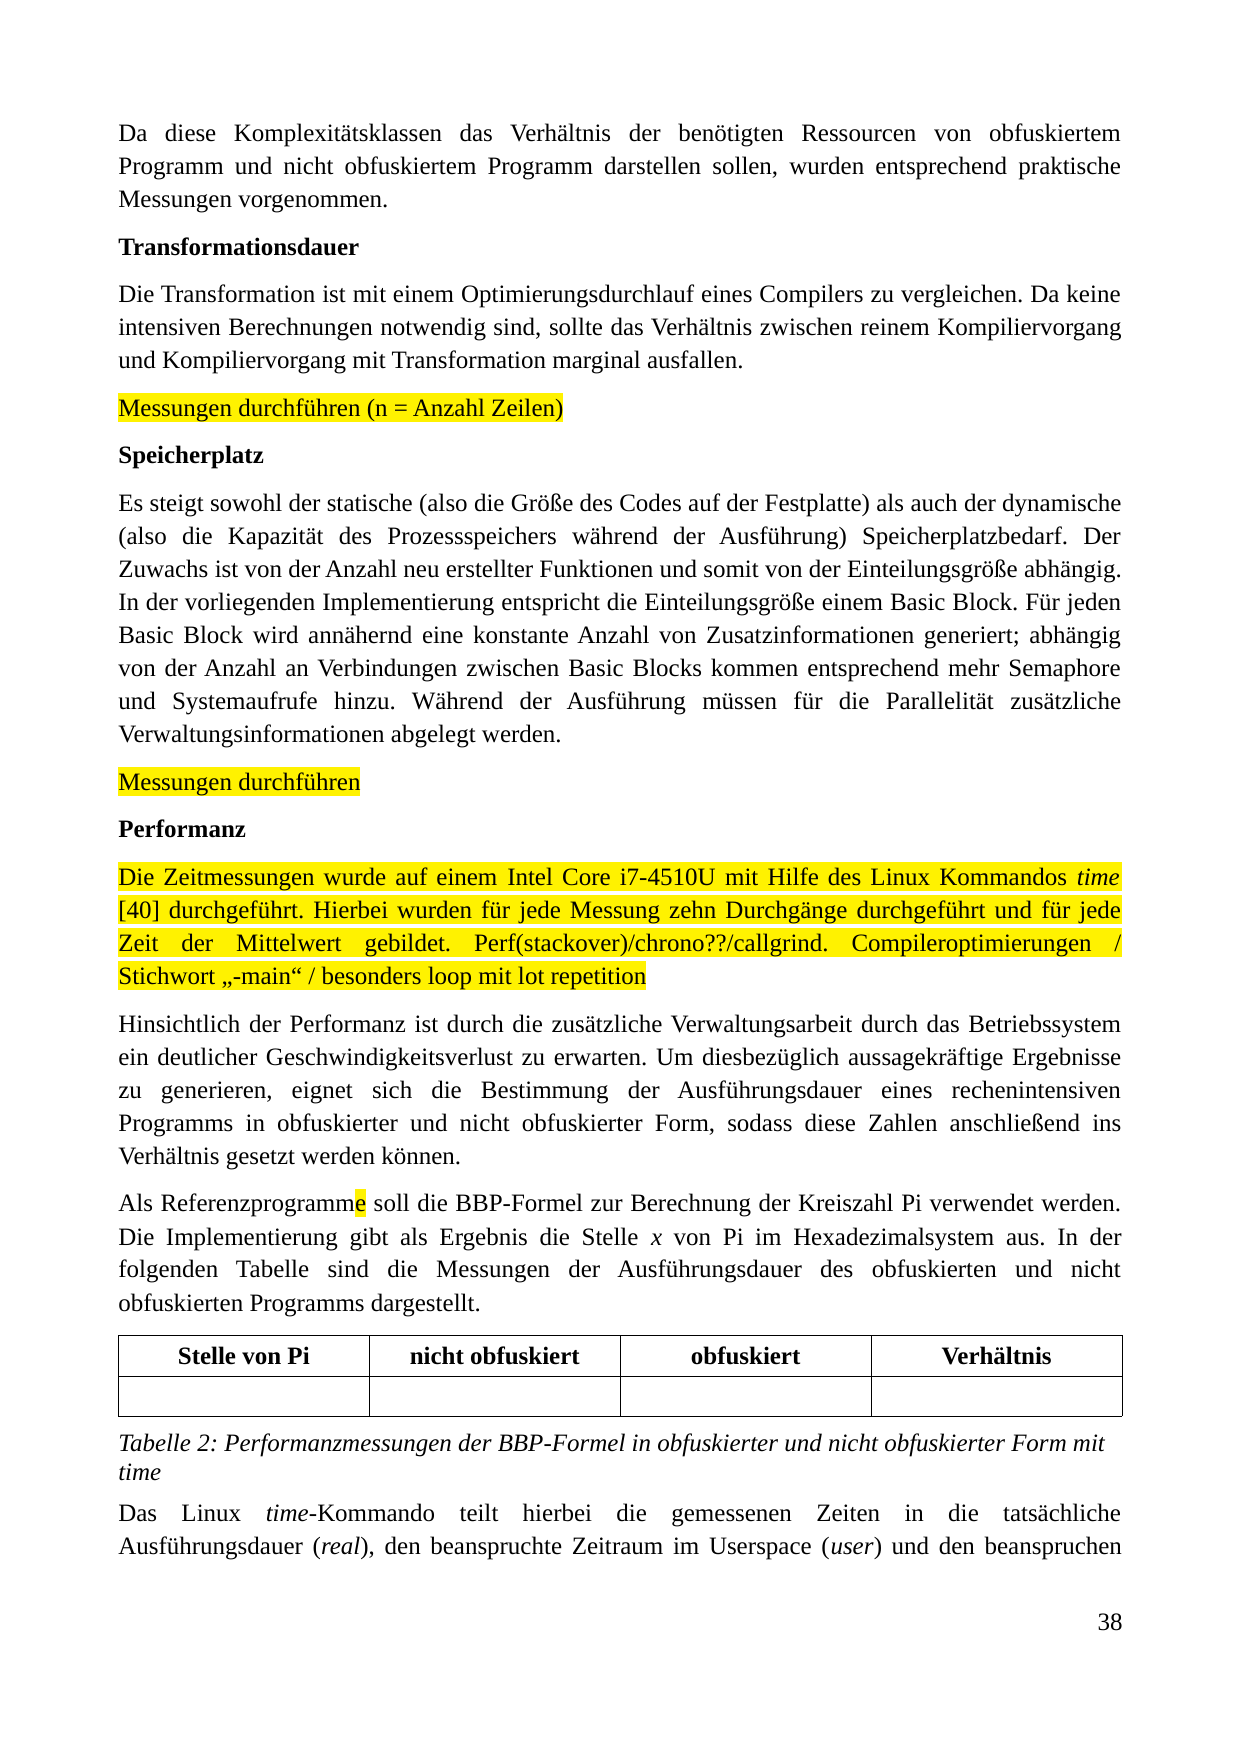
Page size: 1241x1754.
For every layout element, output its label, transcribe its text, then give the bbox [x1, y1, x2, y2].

text Hinsichtlich der Performanz ist durch die zusätzliche Verwaltungsarbeit durch das Betriebssystem ein deutlicher Geschwindigkeitsverlust zu erwarten. Um diesbezüglich aussagekräftige Ergebnisse zu generieren, eignet sich die Bestimmung der Ausführungsdauer eines rechenintensiven Programms in obfuskierter und nicht obfuskierter Form, sodass diese Zahlen anschließend ins Verhältnis gesetzt werden können. [118, 1009, 1122, 1170]
text Die Transformation ist mit einem Optimierungsdurchlauf eines Compilers zu vergleichen. Da keine intensiven Berechnungen notwendig sind, sollte das Verhältnis zwischen reinem Kompiliervorgang und Kompiliervorgang mit Transformation marginal ausfallen. [118, 279, 1122, 374]
text Tabelle 2: Performanzmessungen der BBP-Formel in obfuskierter und nicht obfuskierter Form mit time [118, 1428, 1122, 1486]
text Performanz [118, 814, 1122, 843]
text Als Referenzprogramme soll die BBP-Formel zur Berechnung der Kreiszahl Pi verwendet werden. Die Implementierung gibt als Ergebnis die Stelle x von Pi im Hexadezimalsystem aus. In der folgenden Tabelle sind die Messungen der Ausführungsdauer des obfuskierten und nicht obfuskierten Programms dargestellt. [118, 1188, 1122, 1316]
table_cell [872, 1377, 1122, 1416]
text Messungen durchführen (n = Anzahl Zeilen) [118, 393, 1122, 422]
table_cell [621, 1377, 871, 1416]
table_cell [370, 1377, 620, 1416]
table_header nicht obfuskiert [370, 1336, 620, 1376]
table_cell [119, 1377, 369, 1416]
text Die Zeitmessungen wurde auf einem Intel Core i7-4510U mit Hilfe des Linux Kommandos time [40] durchgeführt. Hierbei wurden für jede Messung zehn Durchgänge durchgeführt und für jede Zeit der Mittelwert gebildet. Perf(stackover)/chrono??/callgrind. Compileroptimierungen / Stichwort „-main“ / besonders loop mit lot repetition [118, 862, 1122, 990]
text Speicherplatz [118, 441, 1122, 469]
table_header Stelle von Pi [119, 1336, 369, 1376]
text Es steigt sowohl der statische (also die Größe des Codes auf der Festplatte) als auch der dynamische (also die Kapazität des Prozessspeichers während der Ausführung) Speicherplatzbedarf. Der Zuwachs ist von der Anzahl neu erstellter Funktionen und somit von der Einteilungsgröße abhängig. In der vorliegenden Implementierung entspricht die Einteilungsgröße einem Basic Block. Für jeden Basic Block wird annähernd eine konstante Anzahl von Zusatzinformationen generiert; abhängig von der Anzahl an Verbindungen zwischen Basic Blocks kommen entsprechend mehr Semaphore und Systemaufrufe hinzu. Während der Ausführung müssen für die Parallelität zusätzliche Verwaltungsinformationen abgelegt werden. [118, 488, 1122, 748]
table_header Verhältnis [872, 1336, 1122, 1376]
text Das Linux time-Kommando teilt hierbei die gemessenen Zeiten in die tatsächliche Ausführungsdauer (real), den beanspruchte Zeitraum im Userspace (user) und den beanspruchen [118, 1498, 1122, 1560]
text Messungen durchführen [118, 767, 1122, 796]
text Da diese Komplexitätsklassen das Verhältnis der benötigten Ressourcen von obfuskiertem Programm und nicht obfuskiertem Programm darstellen sollen, wurden entsprechend praktische Messungen vorgenommen. [118, 118, 1122, 213]
text Transformationsdauer [118, 232, 1122, 261]
table_header obfuskiert [621, 1336, 871, 1376]
